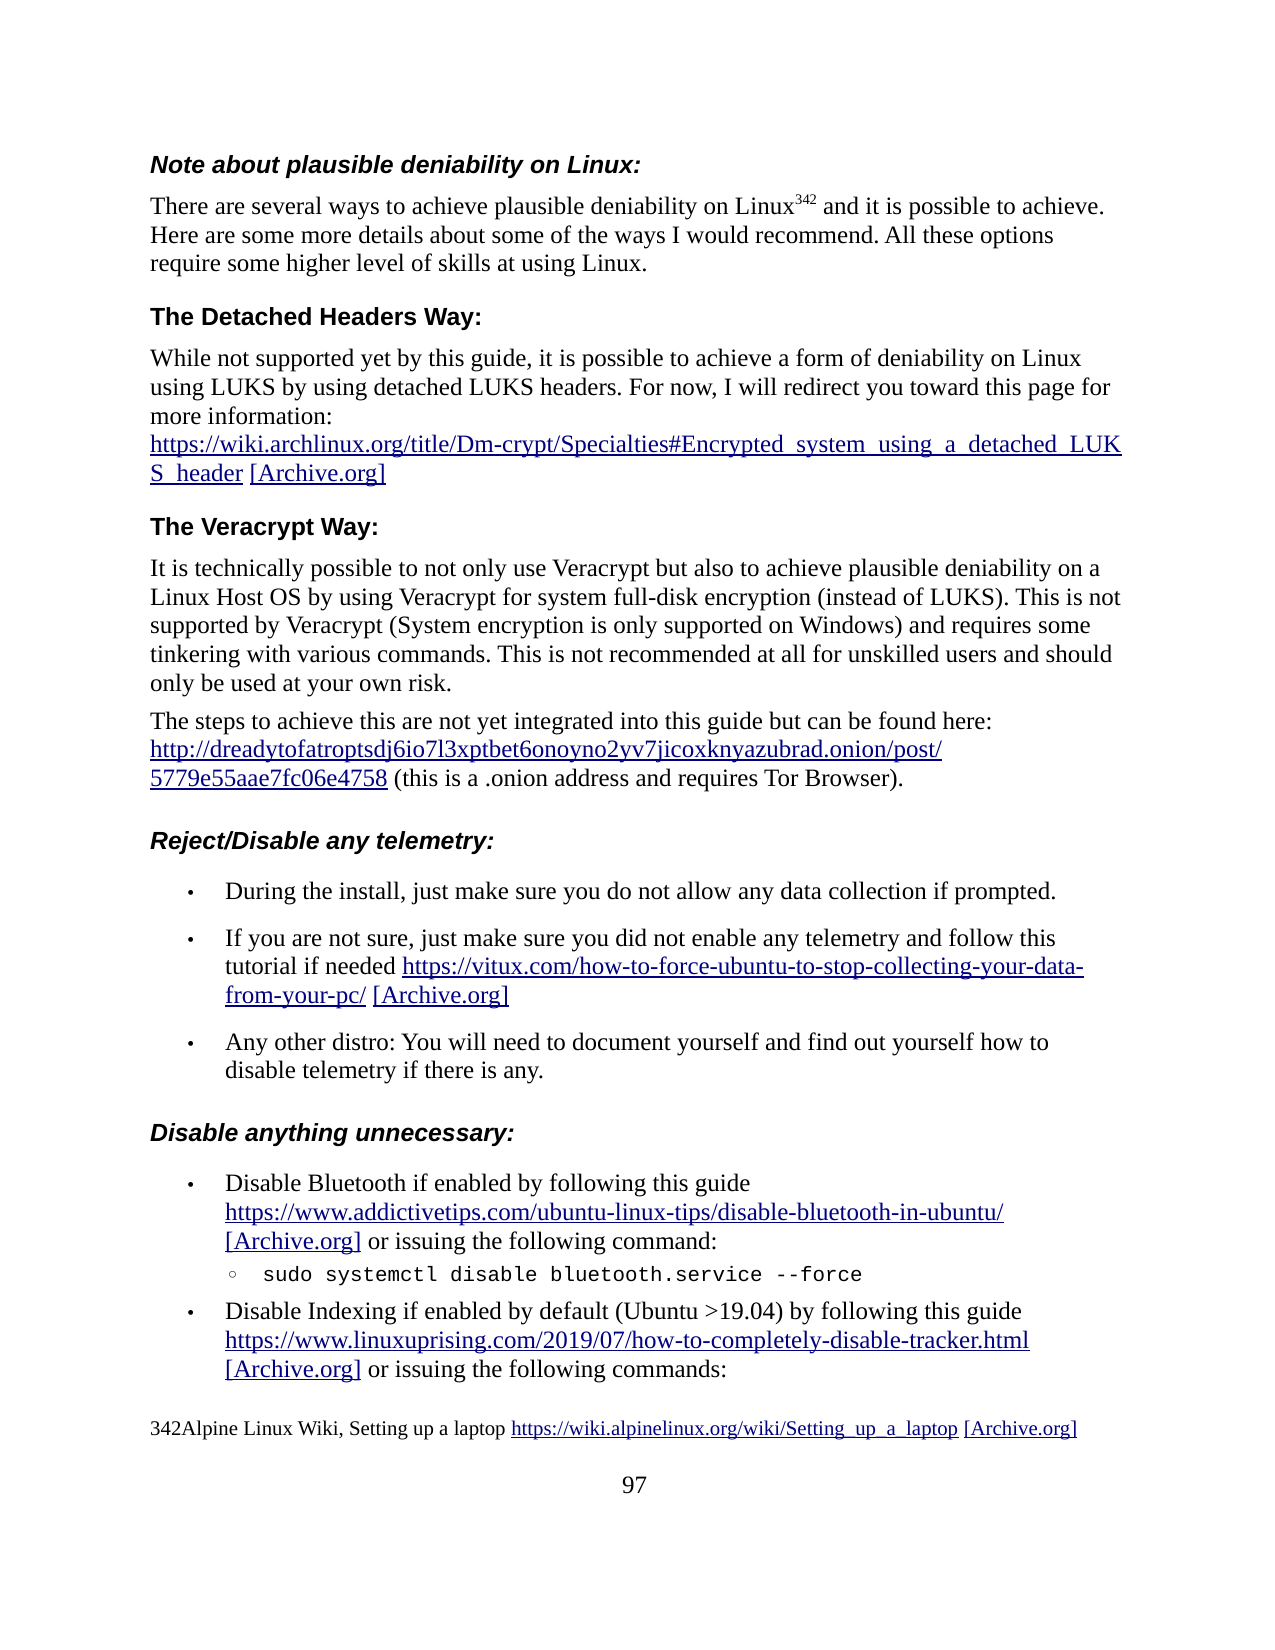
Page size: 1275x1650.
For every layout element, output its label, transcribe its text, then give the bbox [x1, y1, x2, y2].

subtitle The Veracrypt Way: [150, 512, 1125, 541]
text While not supported yet by this guide, it is possible to achieve a form of deniability on Linux using LUKS by using detached LUKS headers. For now, I will redirect you toward this page for more information: https://wiki.archlinux.org/title/Dm-crypt/Specialties#Encrypted_system_using_a_detached_LUKS_header [Archive.org] [150, 343, 1125, 487]
text Alpine Linux Wiki, Setting up a laptop https://wiki.alpinelinux.org/wiki/Setting_up_a_laptop [Archive.org] [150, 1416, 1125, 1440]
text There are several ways to achieve plausible deniability on Linux and it is possible to achieve. Here are some more details about some of the ways I would recommend. All these options require some higher level of skills at using Linux. [150, 191, 1125, 277]
subtitle Disable anything unnecessary: [150, 1118, 1125, 1147]
subtitle Note about plausible deniability on Linux: [150, 150, 1125, 178]
list Any other distro: You will need to document yourself and find out yourself how to disable telemetry if there is any. [187, 1027, 1125, 1084]
text The steps to achieve this are not yet integrated into this guide but can be found here: http://dreadytofatroptsdj6io7l3xptbet6onoyno2yv7jicoxknyazubrad.onion/post/5779e55aae7fc06e4758 (this is a .onion address and requires Tor Browser). [150, 706, 1125, 792]
list Disable Indexing if enabled by default (Ubuntu >19.04) by following this guide https://www.linuxuprising.com/2019/07/how-to-completely-disable-tracker.html [Archive.org] or issuing the following commands: [187, 1296, 1125, 1382]
text It is technically possible to not only use Veracrypt but also to achieve plausible deniability on a Linux Host OS by using Veracrypt for system full-disk encryption (instead of LUKS). This is not supported by Veracrypt (System encryption is only supported on Windows) and requires some tinkering with various commands. This is not recommended at all for unskilled users and should only be used at your own risk. [150, 553, 1125, 697]
subtitle Reject/Disable any telemetry: [150, 826, 1125, 854]
list During the install, just make sure you do not allow any data collection if prompted. [187, 876, 1125, 905]
subtitle The Detached Headers Way: [150, 302, 1125, 331]
list Disable Bluetooth if enabled by following this guide https://www.addictivetips.com/ubuntu-linux-tips/disable-bluetooth-in-ubuntu/ [Archive.org] or issuing the following command: [187, 1168, 1125, 1254]
list sudo systemctl disable bluetooth.service --force [225, 1263, 1125, 1287]
list If you are not sure, just make sure you did not enable any telemetry and follow this tutorial if needed https://vitux.com/how-to-force-ubuntu-to-stop-collecting-your-data-from-your-pc/ [Archive.org] [187, 923, 1125, 1009]
